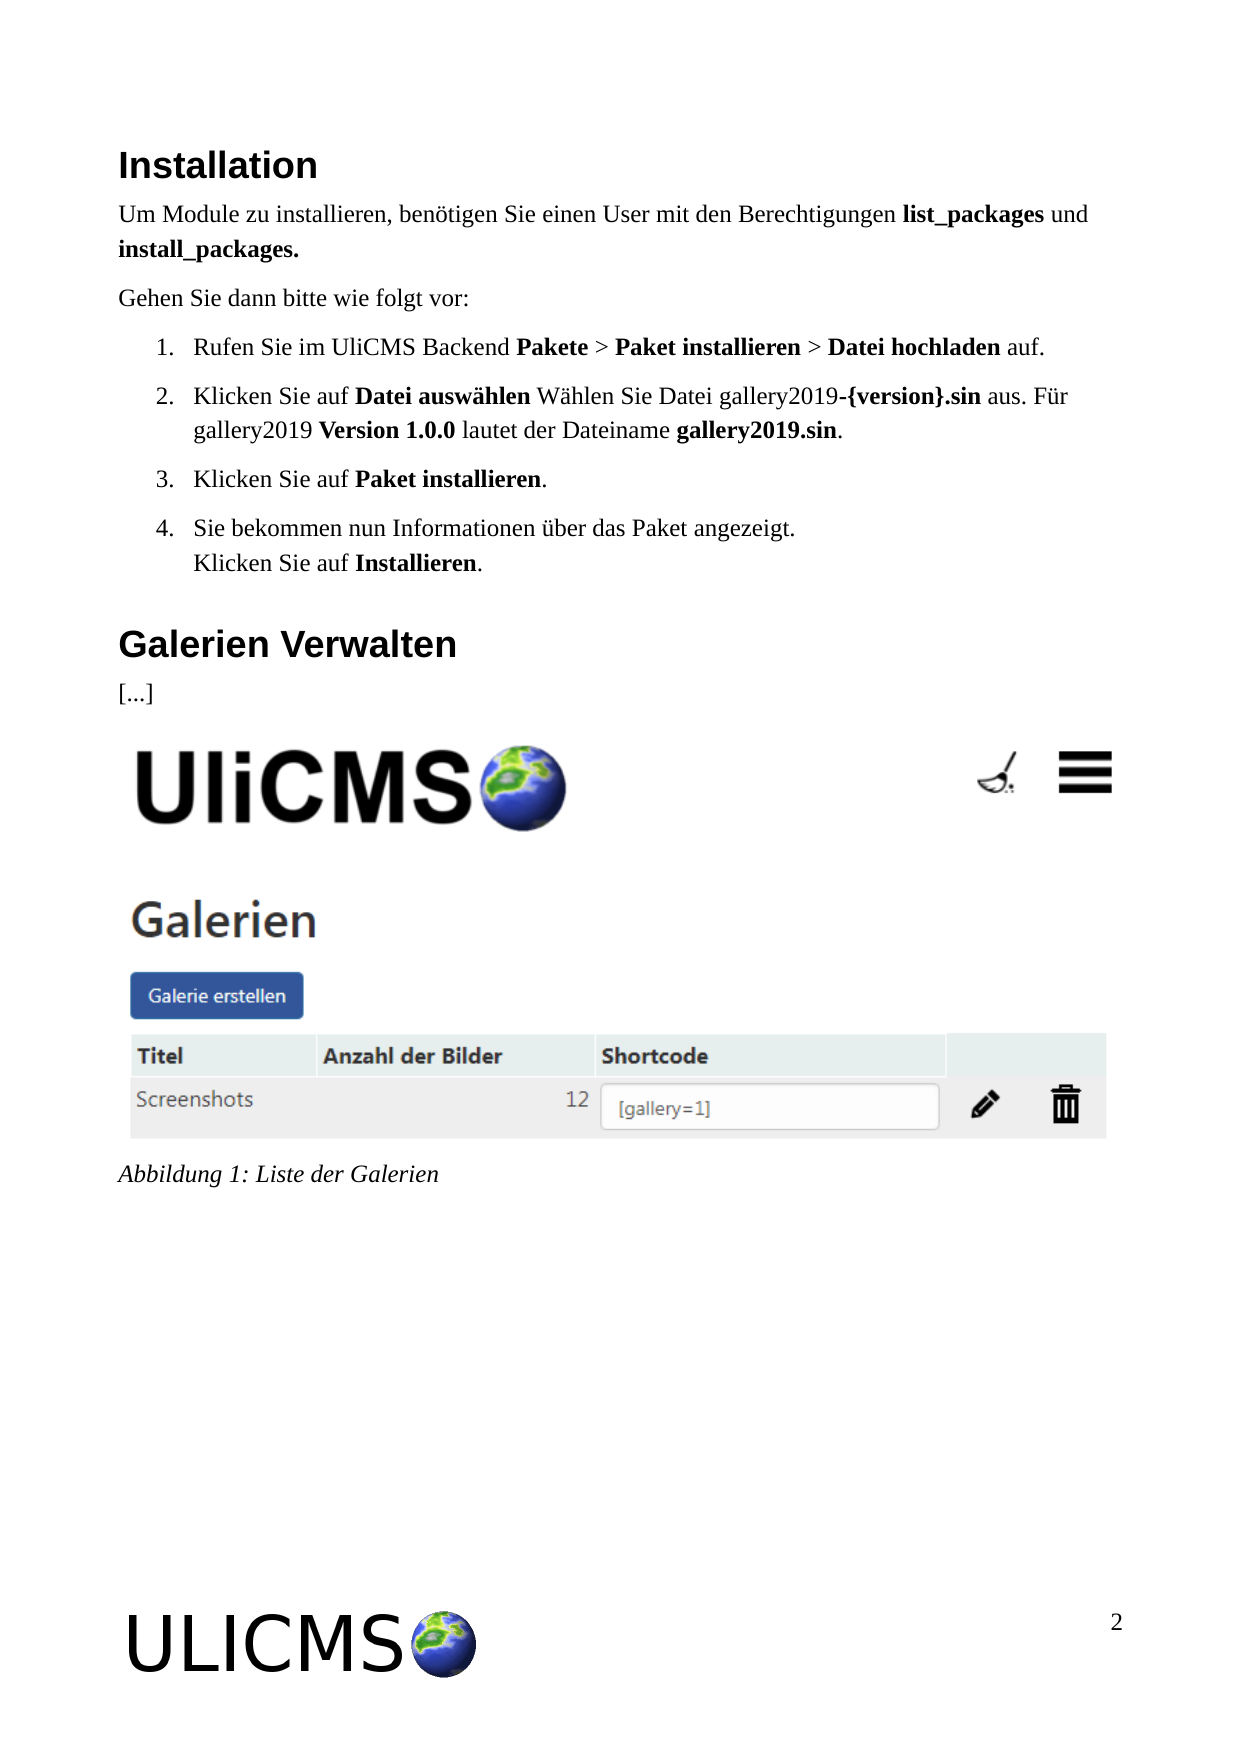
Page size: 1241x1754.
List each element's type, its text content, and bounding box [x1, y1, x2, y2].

text [...] [118, 678, 1123, 707]
picture [118, 1607, 479, 1681]
list Klicken Sie auf Datei auswählen Wählen Sie Datei gallery2019-{version}.sin aus. Für gallery2019 Version 1.0.0 lautet der Dateiname gallery2019.sin. [156, 381, 1123, 444]
subtitle Galerien Verwalten [118, 622, 1123, 666]
list Sie bekommen nun Informationen über das Paket angezeigt. Klicken Sie auf Installieren. [156, 513, 1123, 577]
text Gehen Sie dann bitte wie folgt vor: [118, 283, 1123, 312]
list Rufen Sie im UliCMS Backend Pakete > Paket installieren > Datei hochladen auf. [156, 332, 1123, 361]
text Um Module zu installieren, benötigen Sie einen User mit den Berechtigungen list_packages und install_packages. [118, 199, 1123, 262]
text Abbildung 1: Liste der Galerien [118, 1154, 1123, 1188]
subtitle Installation [118, 143, 1123, 187]
list Klicken Sie auf Paket installieren. [156, 464, 1123, 493]
picture [118, 739, 1123, 1154]
